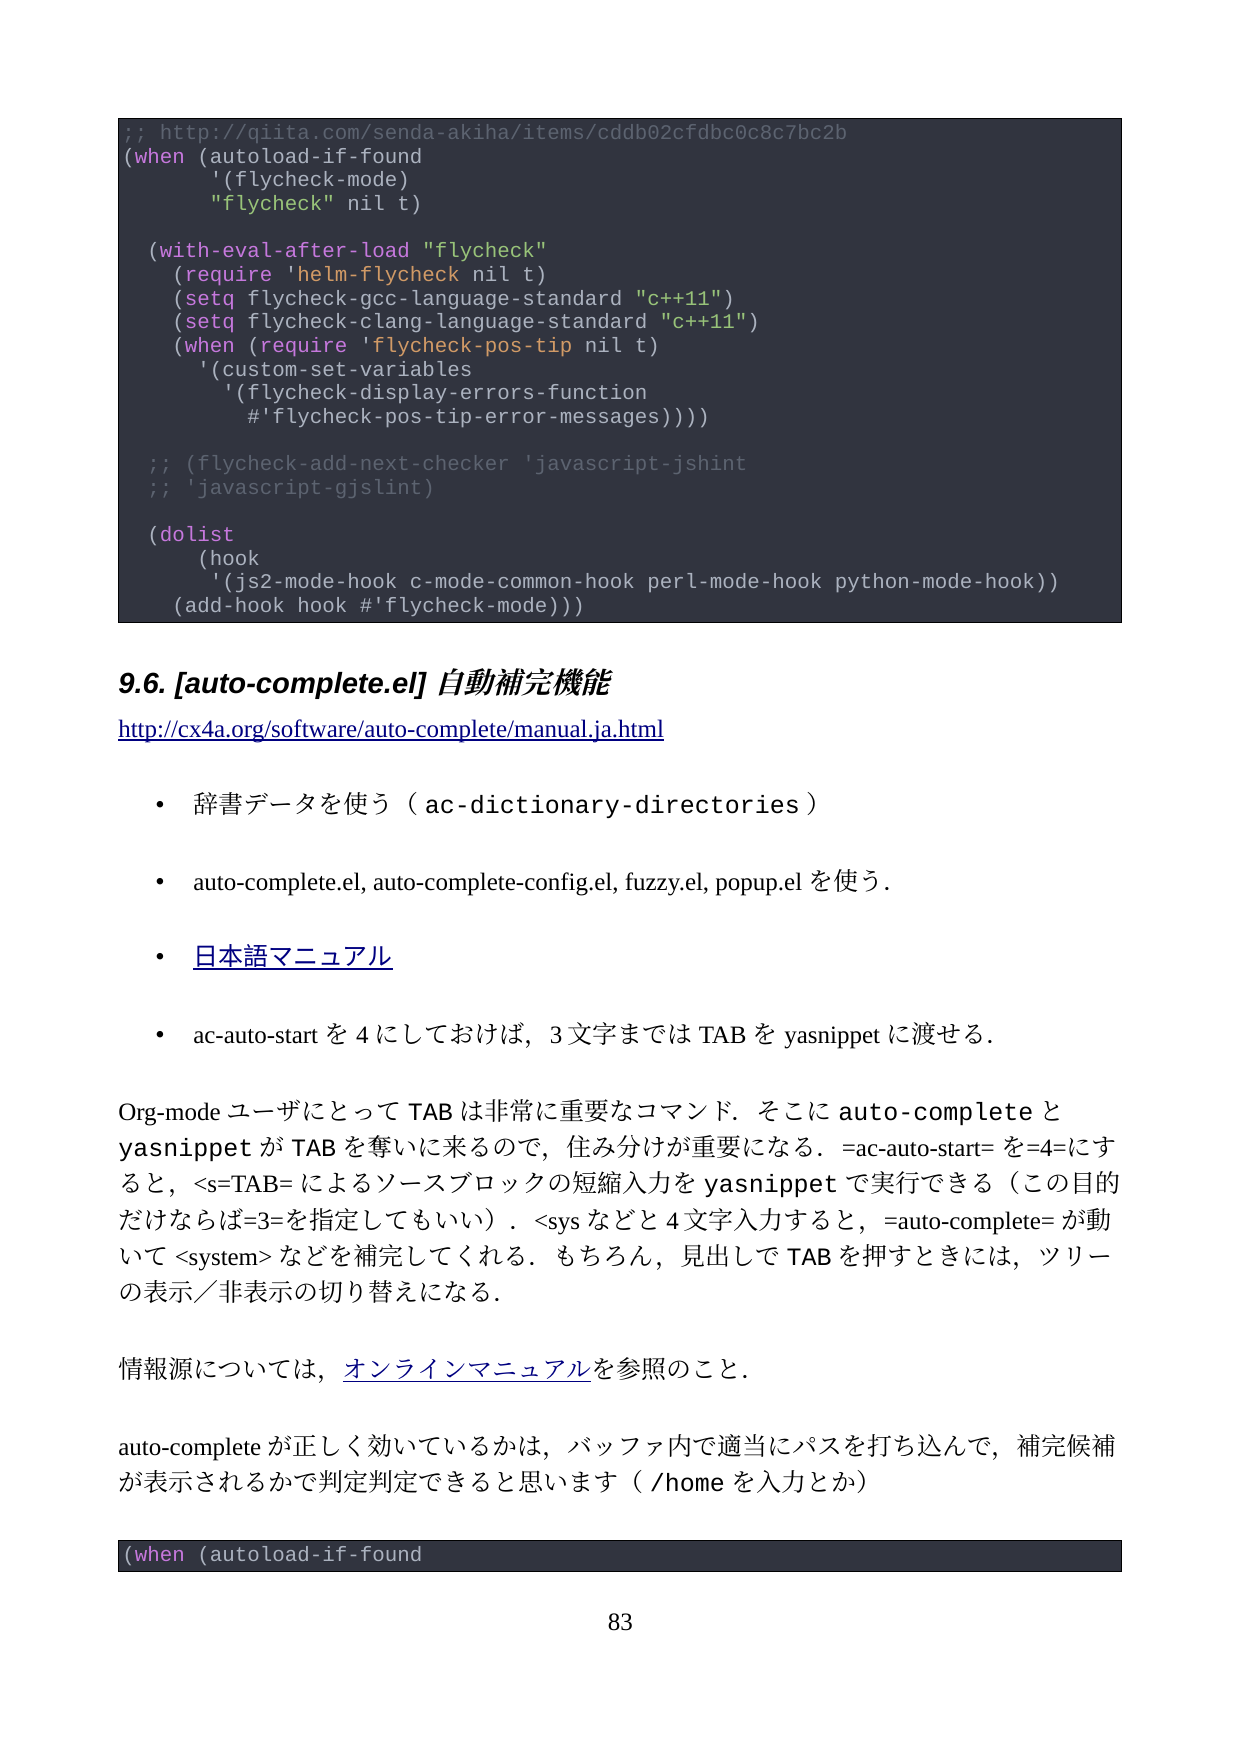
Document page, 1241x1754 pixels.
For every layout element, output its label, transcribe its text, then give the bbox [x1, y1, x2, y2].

text (require 'helm-flycheck nil t) [119, 260, 1121, 284]
text 情報源については，オンラインマニュアルを参照のこと． [118, 1350, 1122, 1414]
text (add-hook hook #'flycheck-mode))) [119, 591, 1121, 622]
text Org-mode ユーザにとって TAB は非常に重要なコマンド．そこに auto-complete と yasnippet が TAB を奪いに来るので，住み分けが重要になる．=ac-auto-start= を=4=にすると，<s=TAB= によるソースブロックの短縮入力を yasnippet で実行できる（この目的だけならば=3=を指定してもいい）．<sys などと4文字入力すると，=auto-complete= が動いて <system> などを補完してくれる．もちろん，見出しで TAB を押すときには，ツリーの表示／非表示の切り替えになる． [118, 1092, 1122, 1337]
text '(custom-set-variables [119, 354, 1121, 378]
list auto-complete.el, auto-complete-config.el, fuzzy.el, popup.el を使う． [156, 862, 1122, 927]
list ac-auto-start を 4 にしておけば，3文字までは TAB を yasnippet に渡せる． [156, 1014, 1122, 1079]
text (setq flycheck-clang-language-standard "c++11") [119, 307, 1121, 331]
text (when (autoload-if-found [119, 1541, 1121, 1571]
list 辞書データを使う（ ac-dictionary-directories ） [156, 784, 1122, 849]
text (setq flycheck-gcc-language-standard "c++11") [119, 284, 1121, 307]
subtitle [auto-complete.el] 自動補完機能 [118, 660, 1122, 702]
text (dolist [119, 520, 1121, 544]
text auto-complete が正しく効いているかは，バッファ内で適当にパスを打ち込んで，補完候補が表示されるかで判定判定できると思います（ /home を入力とか） [118, 1427, 1122, 1528]
text (when (autoload-if-found [119, 142, 1121, 165]
text ;; http://qiita.com/senda-akiha/items/cddb02cfdbc0c8c7bc2b [119, 119, 1121, 142]
text (when (require 'flycheck-pos-tip nil t) [119, 331, 1121, 354]
text ;; 'javascript-gjslint) [119, 473, 1121, 496]
text ;; (flycheck-add-next-checker 'javascript-jshint [119, 449, 1121, 473]
text (hook [119, 544, 1121, 567]
text "flycheck" nil t) [119, 189, 1121, 213]
text '(flycheck-mode) [119, 165, 1121, 189]
text (with-eval-after-load "flycheck" [119, 236, 1121, 260]
text '(flycheck-display-errors-function [119, 378, 1121, 402]
text http://cx4a.org/software/auto-complete/manual.ja.html [118, 714, 1122, 772]
text #'flycheck-pos-tip-error-messages)))) [119, 402, 1121, 426]
list 日本語マニュアル [156, 939, 1122, 1002]
text '(js2-mode-hook c-mode-common-hook perl-mode-hook python-mode-hook)) [119, 567, 1121, 591]
